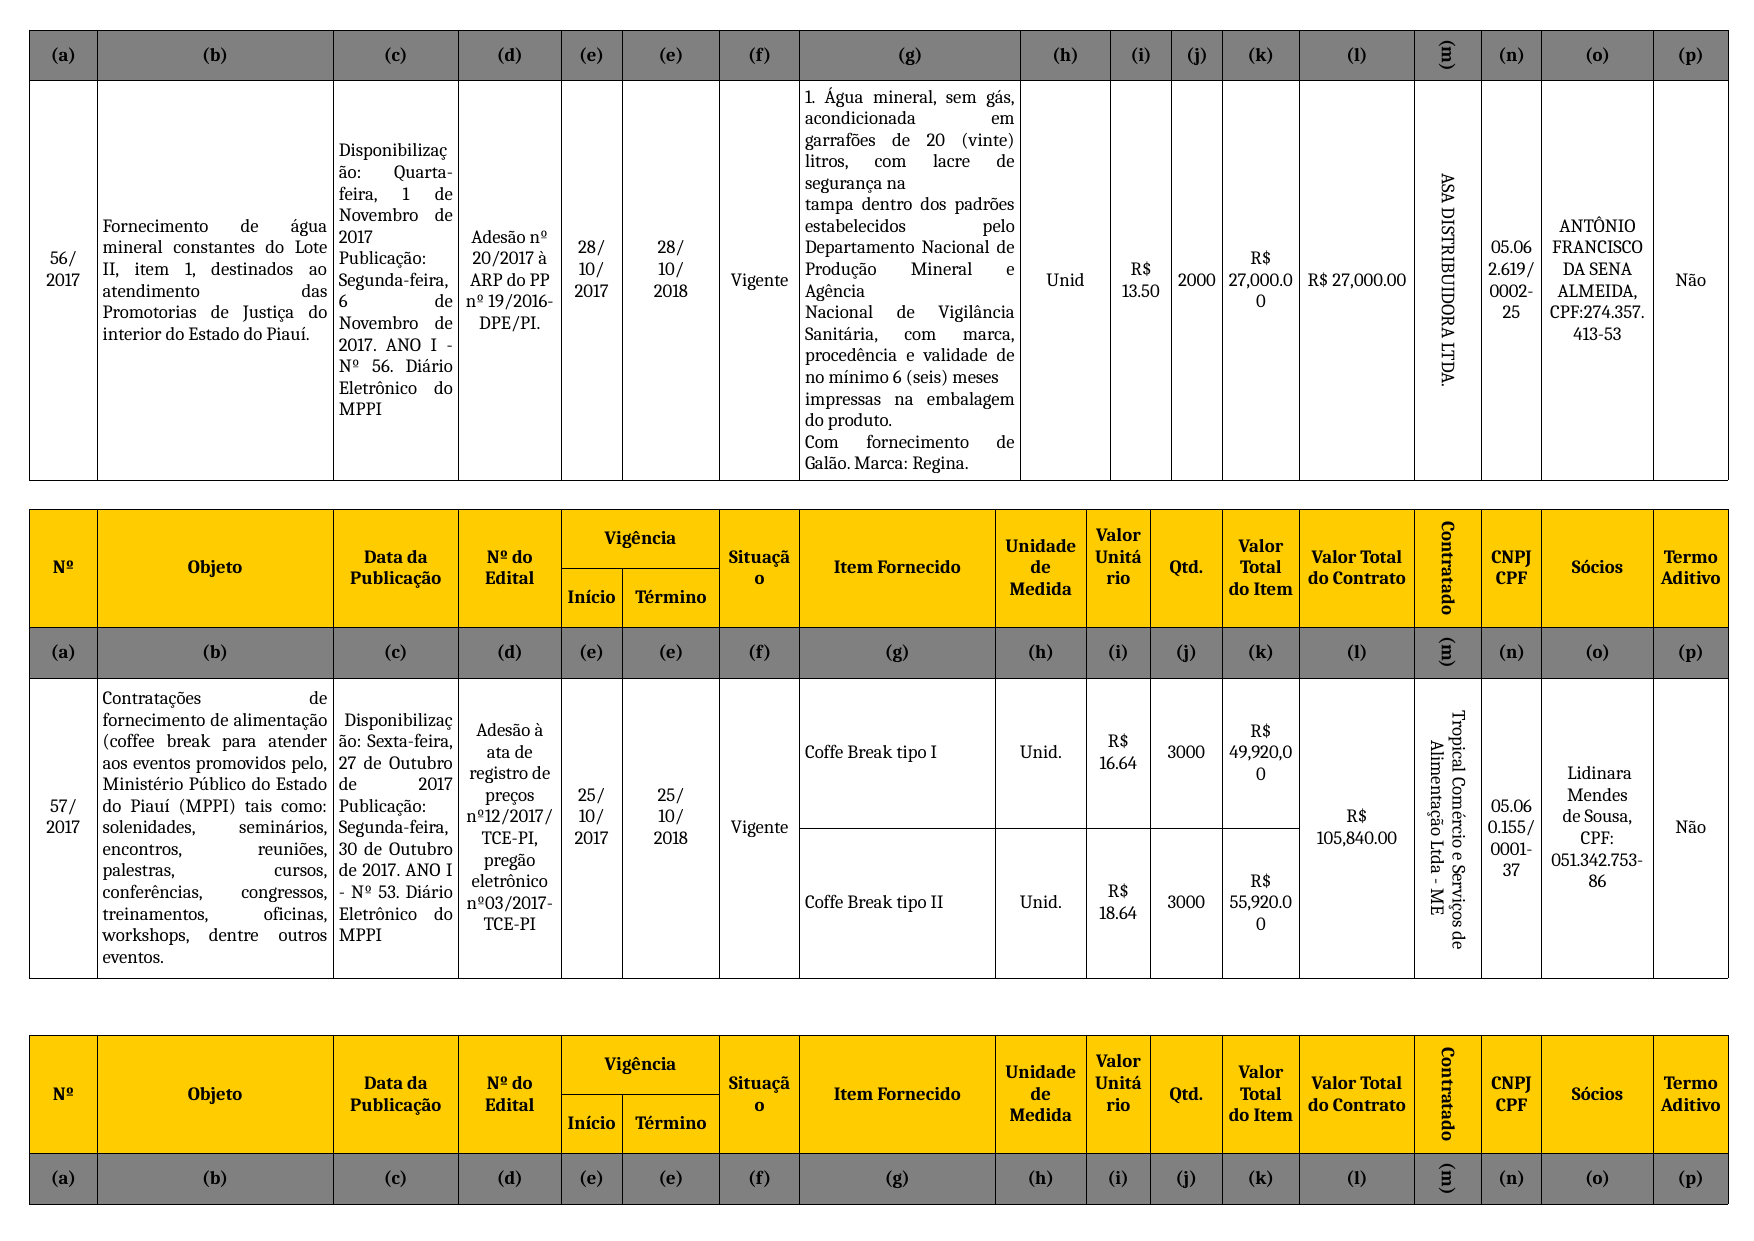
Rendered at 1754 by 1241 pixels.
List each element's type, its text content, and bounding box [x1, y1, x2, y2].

table_header CNPJ CPF [1482, 510, 1541, 627]
table_cell Lidinara Mendes de Sousa, CPF: 051.342.753-86 [1542, 679, 1653, 978]
table_cell (e) [562, 1154, 622, 1204]
table_cell 25/ 10/ 2018 [623, 679, 719, 978]
table_cell (n) [1482, 628, 1541, 678]
table_cell (o) [1542, 1154, 1653, 1204]
table_cell (c) [334, 31, 458, 80]
table_cell (h) [996, 628, 1086, 678]
table_header Termo Aditivo [1654, 510, 1728, 627]
table_header Termo Aditivo [1654, 1036, 1728, 1153]
table_header Nº do Edital [459, 510, 561, 627]
table_cell (g) [800, 31, 1020, 80]
table_cell Término [623, 1095, 719, 1153]
table_cell Não [1654, 81, 1728, 480]
table_cell 1. Água mineral, sem gás, acondicionada em garrafões de 20 (vinte) litros, com lacre de segurança na tampa dentro dos padrões estabelecidos pelo Departamento Nacional de Produção Mineral e Agência Nacional de Vigilância Sanitária, com marca, procedência e validade de no mínimo 6 (seis) meses impressas na embalagem do produto. Com fornecimento de Galão. Marca: Regina. [800, 81, 1020, 480]
table_cell (m) [1415, 31, 1481, 80]
table_header Valor Total do Item [1223, 510, 1299, 627]
table_cell (h) [996, 1154, 1086, 1204]
table_cell (e) [562, 628, 622, 678]
table_cell (e) [623, 31, 719, 80]
table_cell (e) [562, 31, 622, 80]
table_header Nº do Edital [459, 1036, 561, 1153]
table_cell R$ 105.840,00 [1300, 679, 1414, 978]
table_cell (b) [98, 628, 333, 678]
table_cell 05.060.155/0001-37 [1482, 679, 1541, 978]
table_cell R$ 13,50 [1111, 81, 1171, 480]
table_header Contratado [1415, 1036, 1481, 1153]
table_cell Coffe Break tipo I [800, 679, 995, 828]
table_cell (a) [30, 31, 97, 80]
table_cell (j) [1151, 628, 1222, 678]
table_cell 28/ 10/ 2018 [623, 81, 719, 480]
table_header Objeto [98, 510, 333, 627]
table_cell 25/ 10/ 2017 [562, 679, 622, 978]
table_header Data da Publicação [334, 510, 458, 627]
table_cell (g) [800, 1154, 995, 1204]
table_cell Unid. [996, 679, 1086, 828]
table_cell (d) [459, 628, 561, 678]
table_header Item Fornecido [800, 510, 995, 627]
table_cell (m) [1415, 628, 1481, 678]
table_cell (o) [1542, 31, 1653, 80]
table_cell Adesão à ata de registro de preços nº12/2017/TCE-PI, pregão eletrônico nº03/2017-TCE-PI [459, 679, 561, 978]
table_header Vigência [562, 1036, 719, 1094]
table_header Unidade de Medida [996, 510, 1086, 627]
table_cell (f) [720, 628, 799, 678]
table_cell (n) [1482, 1154, 1541, 1204]
table_header Vigência [562, 510, 719, 568]
table_cell (i) [1111, 31, 1171, 80]
table_cell (n) [1482, 31, 1541, 80]
table_cell R$ 55.920,00 [1223, 829, 1299, 978]
table_cell (p) [1654, 628, 1728, 678]
table_cell Unid. [996, 829, 1086, 978]
table_cell (b) [98, 1154, 333, 1204]
table_cell (p) [1654, 1154, 1728, 1204]
table_cell Disponibilização: Quarta-feira, 1 de Novembro de 2017 Publicação: Segunda-feira, 6 de Novembro de 2017. ANO I - Nº 56. Diário Eletrônico do MPPI [334, 81, 458, 480]
table_cell (k) [1223, 1154, 1299, 1204]
table_cell (e) [623, 1154, 719, 1204]
table_cell (j) [1151, 1154, 1222, 1204]
table_cell Não [1654, 679, 1728, 978]
table_cell (i) [1087, 628, 1150, 678]
table_cell 57/ 2017 [30, 679, 97, 978]
table_header Sócios [1542, 510, 1653, 627]
table_cell (f) [720, 1154, 799, 1204]
table_header Nº [30, 1036, 97, 1153]
table_cell R$ 27.000,00 [1223, 81, 1299, 480]
table_cell (d) [459, 1154, 561, 1204]
table_cell (l) [1300, 1154, 1414, 1204]
table_header Data da Publicação [334, 1036, 458, 1153]
table_cell (p) [1654, 31, 1728, 80]
table_header Objeto [98, 1036, 333, 1153]
table_cell R$ 16,64 [1087, 679, 1150, 828]
table_cell 3000 [1151, 679, 1222, 828]
table_cell (b) [98, 31, 333, 80]
table_cell 2000 [1172, 81, 1222, 480]
table_cell Coffe Break tipo II [800, 829, 995, 978]
table_cell (i) [1087, 1154, 1150, 1204]
table_cell Contratações de fornecimento de alimentação (coffee break para atender aos eventos promovidos pelo, Ministério Público do Estado do Piauí (MPPI) tais como: solenidades, seminários, encontros, reuniões, palestras, cursos, conferências, congressos, treinamentos, oficinas, workshops, dentre outros eventos. [98, 679, 333, 978]
table_header Valor Total do Contrato [1300, 1036, 1414, 1153]
table_cell (l) [1300, 628, 1414, 678]
table_header Valor Unitário [1087, 510, 1150, 627]
table_cell Término [623, 569, 719, 627]
table_header Valor Total do Item [1223, 1036, 1299, 1153]
table_cell 3000 [1151, 829, 1222, 978]
table_cell ANTÔNIO FRANCISCO DA SENA ALMEIDA, CPF:274.357.413-53 [1542, 81, 1653, 480]
table_cell Início [562, 569, 622, 627]
table_header Unidade de Medida [996, 1036, 1086, 1153]
table_header Valor Total do Contrato [1300, 510, 1414, 627]
table_cell (a) [30, 1154, 97, 1204]
table_header Contratado [1415, 510, 1481, 627]
table_cell (a) [30, 628, 97, 678]
table_cell (e) [623, 628, 719, 678]
table_cell (d) [459, 31, 561, 80]
table_header Sócios [1542, 1036, 1653, 1153]
table_cell Fornecimento de água mineral constantes do Lote II, item 1, destinados ao atendimento das Promotorias de Justiça do interior do Estado do Piauí. [98, 81, 333, 480]
table_cell R$ 49,920,00 [1223, 679, 1299, 828]
table_cell Tropical Comércio e Serviços de Alimentação Ltda - ME [1415, 679, 1481, 978]
table_cell Unid [1021, 81, 1110, 480]
table_cell (j) [1172, 31, 1222, 80]
table_cell R$ 18,64 [1087, 829, 1150, 978]
table_cell (c) [334, 1154, 458, 1204]
table_header Valor Unitário [1087, 1036, 1150, 1153]
table_cell (c) [334, 628, 458, 678]
table_cell (o) [1542, 628, 1653, 678]
table_cell (g) [800, 628, 995, 678]
table_header Nº [30, 510, 97, 627]
table_cell 56/ 2017 [30, 81, 97, 480]
table_cell Adesão nº 20/2017 à ARP do PP nº 19/2016-DPE/PI. [459, 81, 561, 480]
table_cell ASA DISTRIBUIDORA LTDA. [1415, 81, 1481, 480]
table_cell 05.062.619/0002-25 [1482, 81, 1541, 480]
table_header Qtd. [1151, 1036, 1222, 1153]
table_header Situação [720, 510, 799, 627]
table_cell (k) [1223, 628, 1299, 678]
table_cell (m) [1415, 1154, 1481, 1204]
table_cell (l) [1300, 31, 1414, 80]
table_cell Início [562, 1095, 622, 1153]
table_cell 28/ 10/ 2017 [562, 81, 622, 480]
table_cell (k) [1223, 31, 1299, 80]
table_header CNPJ CPF [1482, 1036, 1541, 1153]
table_header Situação [720, 1036, 799, 1153]
table_cell (f) [720, 31, 799, 80]
table_cell Vigente [720, 81, 799, 480]
table_header Qtd. [1151, 510, 1222, 627]
table_cell (h) [1021, 31, 1110, 80]
table_cell R$ 27.000,00 [1300, 81, 1414, 480]
table_cell Disponibilização: Sexta-feira, 27 de Outubro de 2017 Publicação: Segunda-feira, 30 de Outubro de 2017. ANO I - Nº 53. Diário Eletrônico do MPPI [334, 679, 458, 978]
table_cell Vigente [720, 679, 799, 978]
table_header Item Fornecido [800, 1036, 995, 1153]
